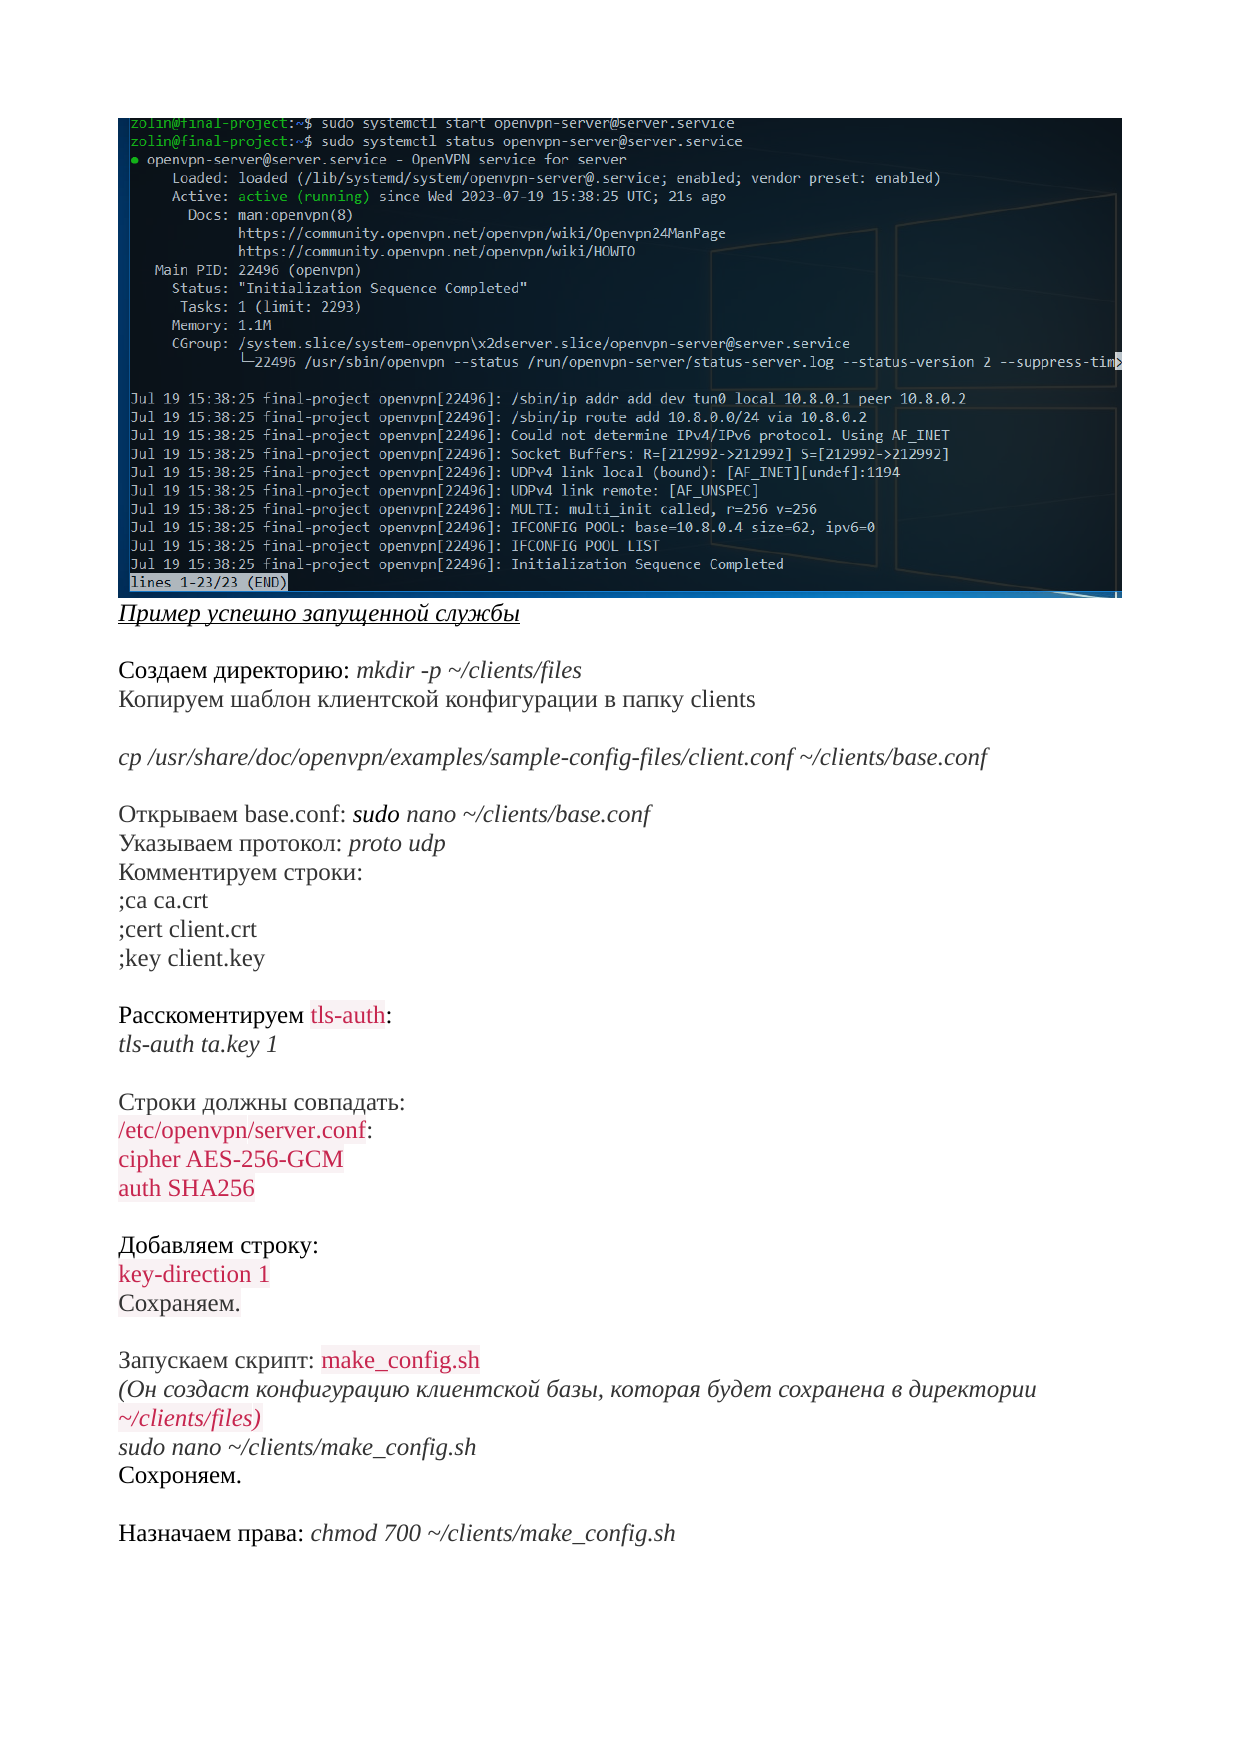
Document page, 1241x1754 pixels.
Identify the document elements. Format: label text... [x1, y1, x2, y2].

text cp /usr/share/doc/openvpn/examples/sample-config-files/client.conf ~/clients/base.conf [118, 713, 1122, 770]
text Строки должны совпадать: [118, 1087, 1122, 1115]
text Создаем директорию: mkdir -p ~/clients/files [118, 655, 1122, 684]
text Пример успешно запущенной службы [118, 598, 1122, 627]
text ;cert client.crt [118, 914, 1122, 943]
text Добавляем строку: [118, 1230, 1122, 1259]
text ;key client.key [118, 943, 1122, 972]
text Открываем base.conf: sudo nano ~/clients/base.conf [118, 799, 1122, 828]
text ;ca ca.crt [118, 885, 1122, 914]
text sudo nano ~/clients/make_config.sh [118, 1432, 1122, 1460]
text Указываем протокол: proto udp [118, 828, 1122, 857]
text tls-auth ta.key 1 [118, 1029, 1122, 1058]
text key-direction 1 [118, 1259, 1122, 1288]
text Копируем шаблон клиентской конфигурации в папку clients [118, 684, 1122, 713]
text /etc/openvpn/server.conf: [118, 1115, 1122, 1144]
text Расскоментируем tls-auth: [118, 1000, 1122, 1029]
text Комментируем строки: [118, 857, 1122, 885]
text Сохраняем. [118, 1288, 1122, 1317]
text cipher AES-256-GCM auth SHA256 [118, 1144, 1122, 1202]
text Сохроняем. [118, 1460, 1122, 1489]
text (Он создаст конфигурацию клиентской базы, которая будет сохранена в директории ~/clients/files) [118, 1374, 1122, 1432]
text Запускаем скрипт: make_config.sh [118, 1345, 1122, 1374]
text Назначаем права: chmod 700 ~/clients/make_config.sh [118, 1518, 1122, 1547]
